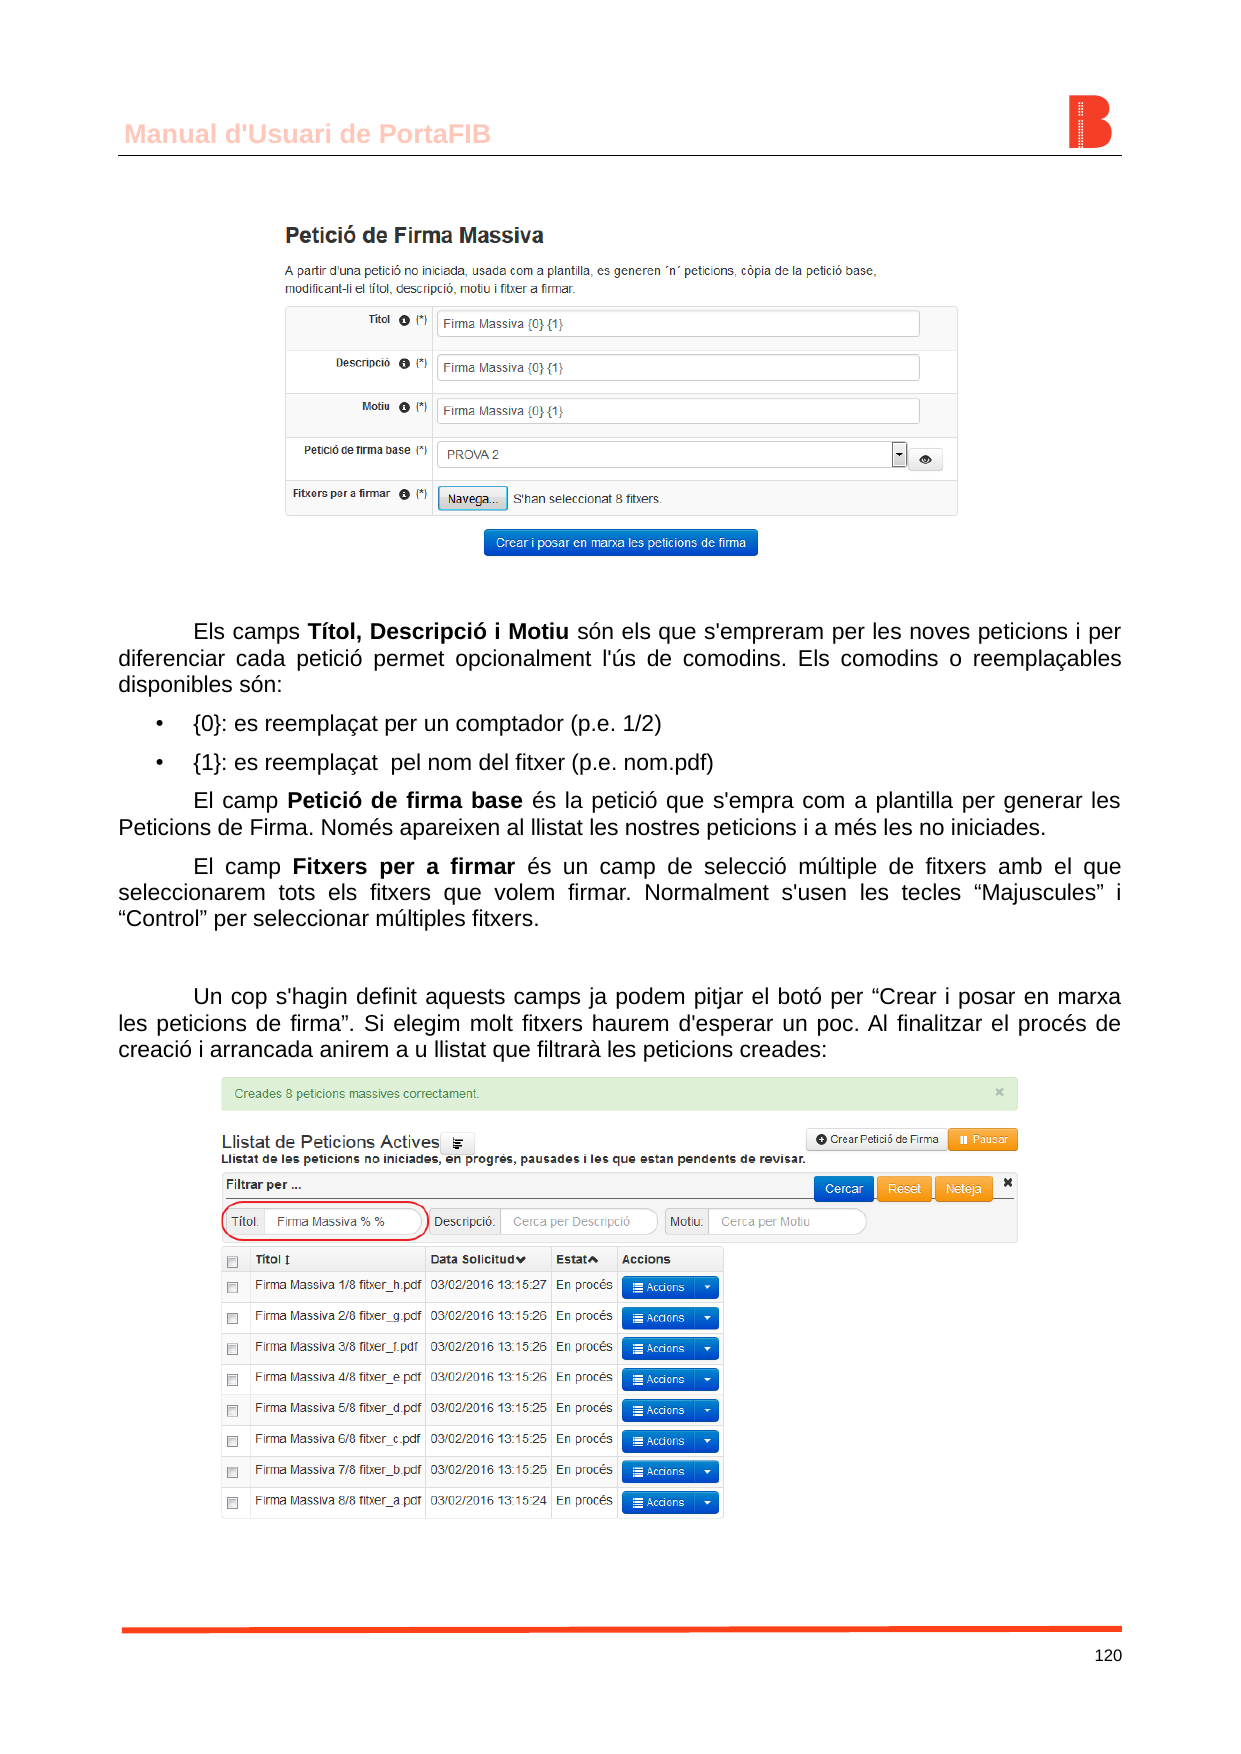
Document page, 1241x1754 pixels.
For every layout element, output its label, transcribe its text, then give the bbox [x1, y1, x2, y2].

picture [275, 215, 965, 567]
list {1}: es reemplaçat pel nom del fitxer (p.e. nom.pdf) [156, 749, 1122, 775]
text Un cop s'hagin definit aquests camps ja podem pitjar el botó per “Crear i posar en marxa les peticions de firma”. Si elegim molt fitxers haurem d'esperar un poc. Al finalitzar el procés de creació i arrancada anirem a u llistat que filtrarà les peticions creades: [118, 983, 1122, 1062]
picture [214, 1074, 1026, 1526]
text El camp Fitxers per a firmar és un camp de selecció múltiple de fitxers amb el que seleccionarem tots els fitxers que volem firmar. Normalment s'usen les tecles “Majuscules” i “Control” per seleccionar múltiples fitxers. [118, 853, 1122, 932]
text El camp Petició de firma base és la petició que s'empra com a plantilla per generar les Peticions de Firma. Només apareixen al llistat les nostres peticions i a més les no iniciades. [118, 787, 1122, 840]
list {0}: es reemplaçat per un comptador (p.e. 1/2) [156, 710, 1122, 736]
text Els camps Títol, Descripció i Motiu són els que s'empreram per les noves peticions i per diferenciar cada petició permet opcionalment l'ús de comodins. Els comodins o reemplaçables disponibles són: [118, 618, 1122, 697]
picture [1063, 94, 1117, 150]
